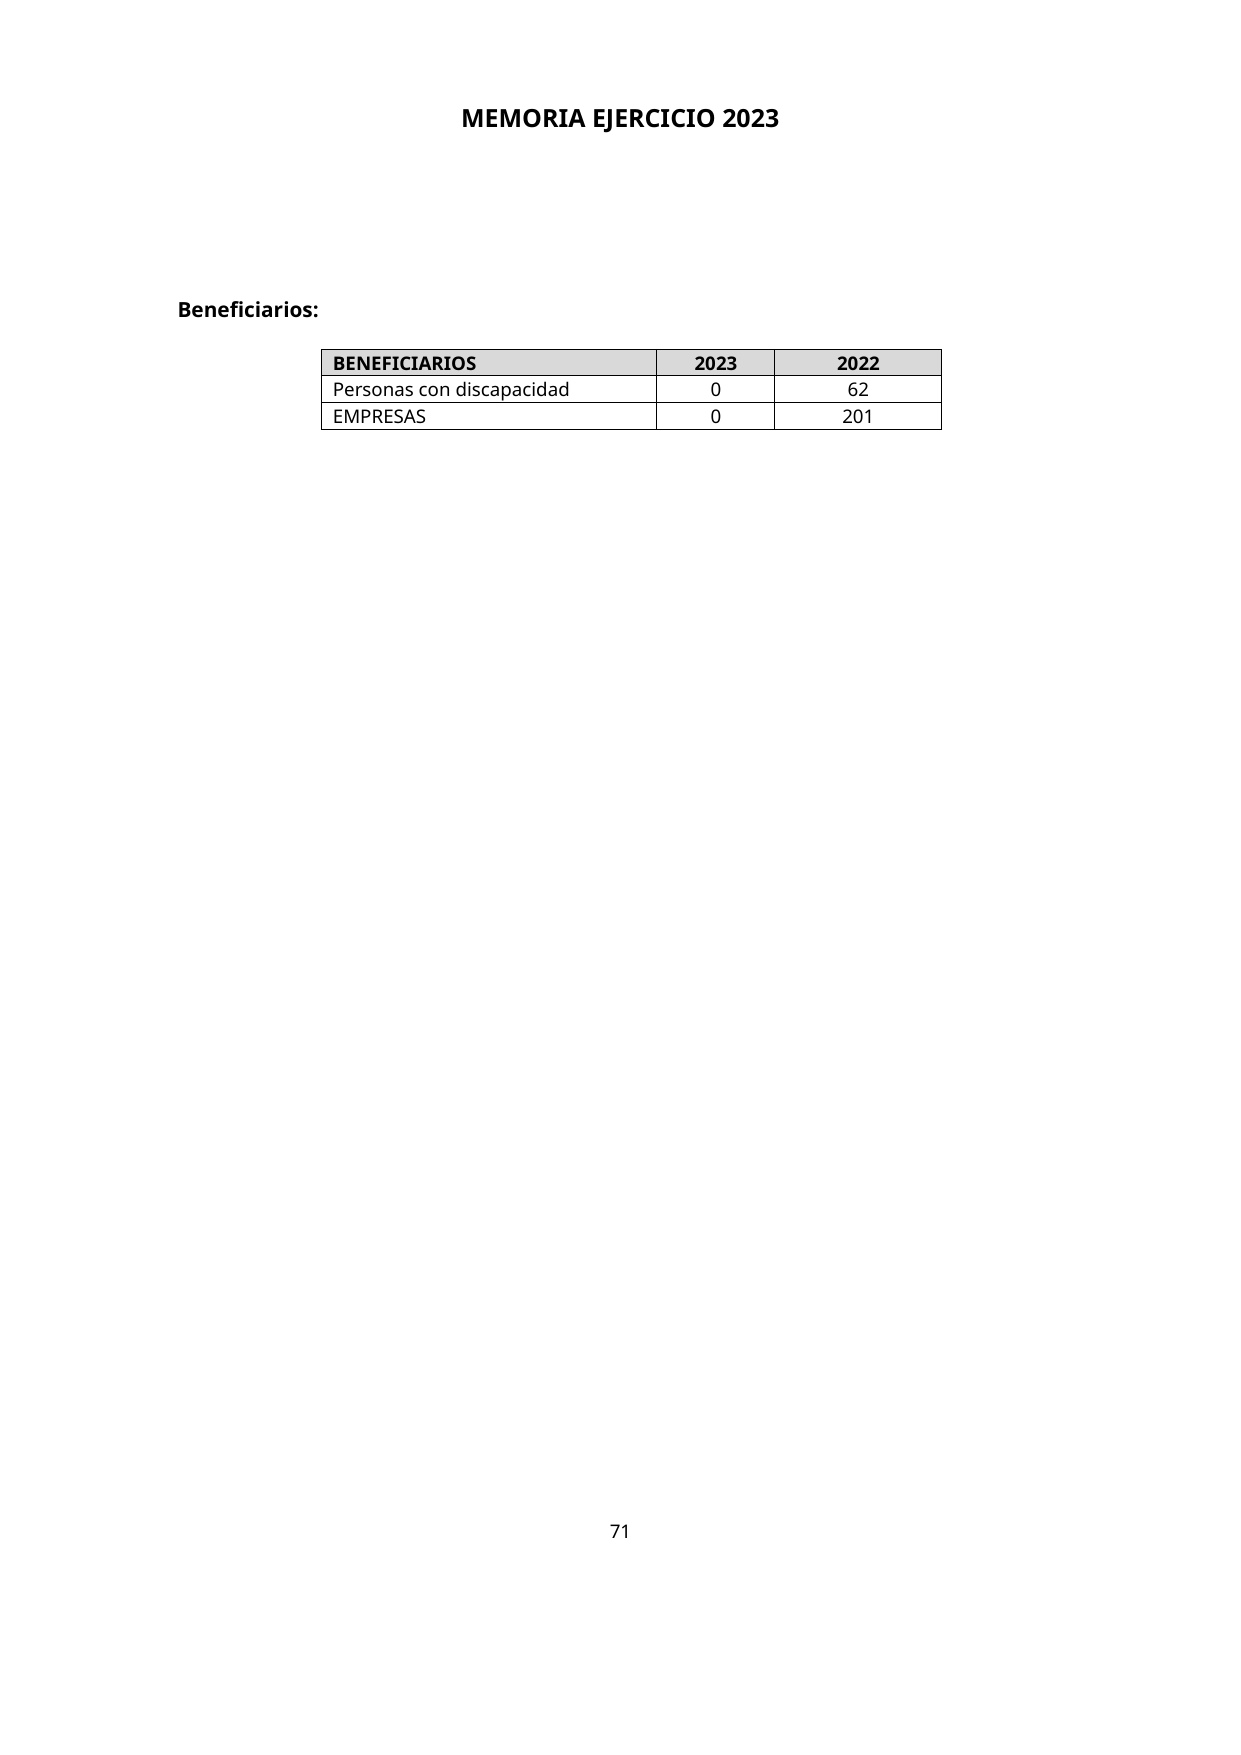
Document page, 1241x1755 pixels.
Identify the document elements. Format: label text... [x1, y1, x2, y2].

table_cell 201 [775, 403, 941, 428]
table_cell 0 [657, 376, 774, 402]
table_header 2023 [657, 350, 774, 375]
text Beneficiarios: [177, 295, 1063, 324]
table_header BENEFICIARIOS [322, 350, 656, 375]
table_cell 62 [775, 376, 941, 402]
table_cell 0 [657, 403, 774, 428]
table_cell Personas con discapacidad [322, 376, 656, 402]
table_cell EMPRESAS [322, 403, 656, 428]
table_header 2022 [775, 350, 941, 375]
